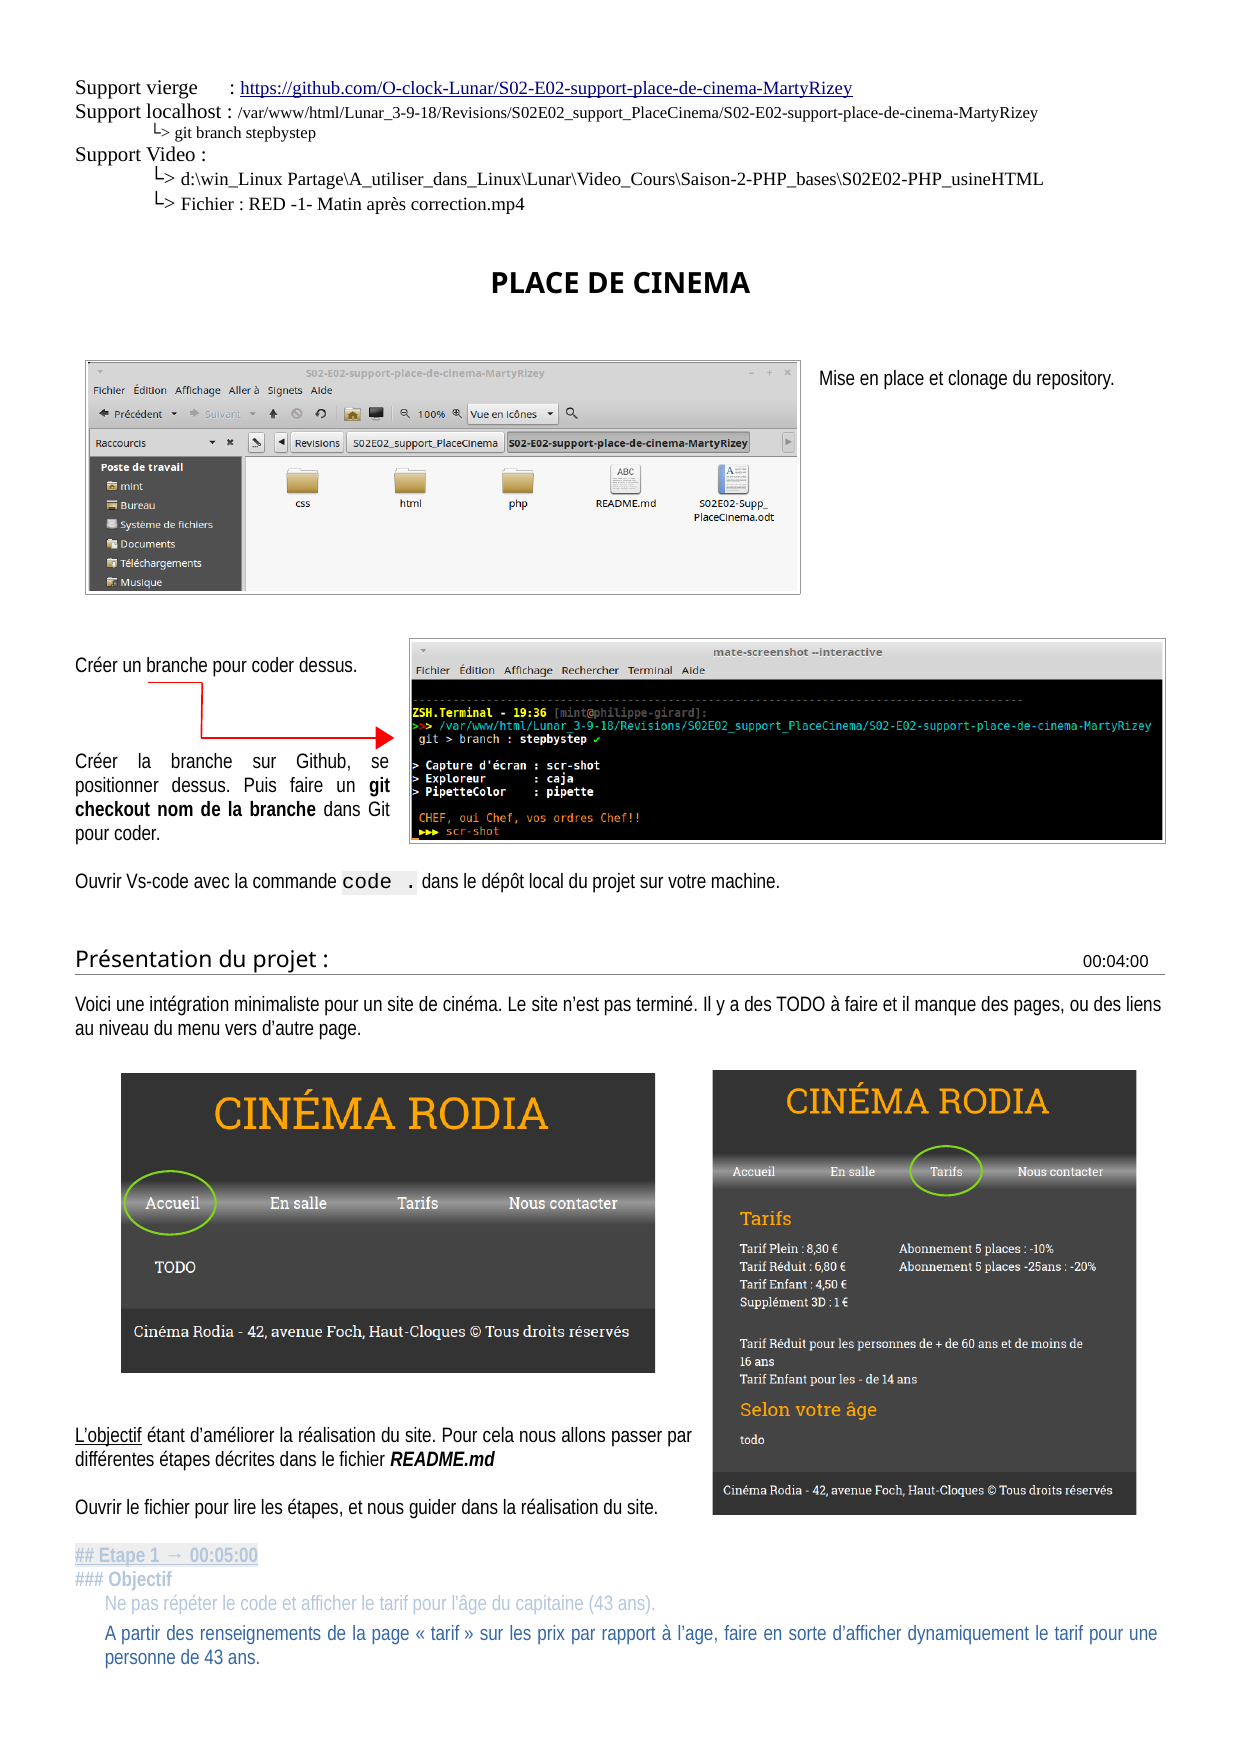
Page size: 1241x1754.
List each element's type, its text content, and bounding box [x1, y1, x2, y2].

text L’objectif étant d’améliorer la réalisation du site. Pour cela nous allons passer par différentes étapes décrites dans le fichier README.md [75, 1423, 712, 1471]
text └> d:\win_Linux Partage\A_utiliser_dans_Linux\Lunar\Video_Cours\Saison-2-PHP_bases\S02E02-PHP_usineHTML [75, 166, 1165, 190]
picture [411, 641, 1163, 840]
text PLACE DE CINEMA [75, 263, 1165, 302]
text Ouvrir le fichier pour lire les étapes, et nous guider dans la réalisation du site. [75, 1495, 1165, 1519]
text Voici une intégration minimaliste pour un site de cinéma. Le site n’est pas terminé. Il y a des TODO à faire et il manque des pages, ou des liens au niveau du menu vers d’autre page. [75, 992, 1165, 1040]
text Présentation du projet : 00:04:00 [75, 943, 1165, 974]
text Mise en place et clonage du repository. [801, 366, 1165, 390]
text └> git branch stepbystep [75, 123, 1165, 142]
text ### Objectif [75, 1567, 1165, 1591]
picture [712, 1070, 1137, 1515]
text Support vierge : https://github.com/O-clock-Lunar/S02-E02-support-place-de-cinema-MartyRizey [75, 75, 1165, 99]
text ## Etape 1 → 00:05:00 [75, 1543, 1165, 1567]
text Support Video : [75, 142, 1165, 166]
text Ne pas répéter le code et afficher le tarif pour l'âge du capitaine (43 ans). [75, 1591, 1165, 1615]
text └> Fichier : RED -1- Matin après correction.mp4 [75, 190, 1165, 214]
picture [121, 1073, 656, 1373]
text Créer un branche pour coder dessus. [75, 653, 409, 677]
text Ouvrir Vs-code avec la commande code . dans le dépôt local du projet sur votre machine. [75, 869, 1165, 895]
picture [88, 362, 797, 591]
text Créer la branche sur Github, se positionner dessus. Puis faire un git checkout nom de la branche dans Git pour coder. [75, 749, 1165, 845]
text Support localhost : /var/www/html/Lunar_3-9-18/Revisions/S02E02_support_PlaceCinema/S02-E02-support-place-de-cinema-MartyRizey [75, 99, 1165, 123]
text A partir des renseignements de la page « tarif » sur les prix par rapport à l’age, faire en sorte d’afficher dynamiquement le tarif pour une personne de 43 ans. [75, 1621, 1165, 1669]
